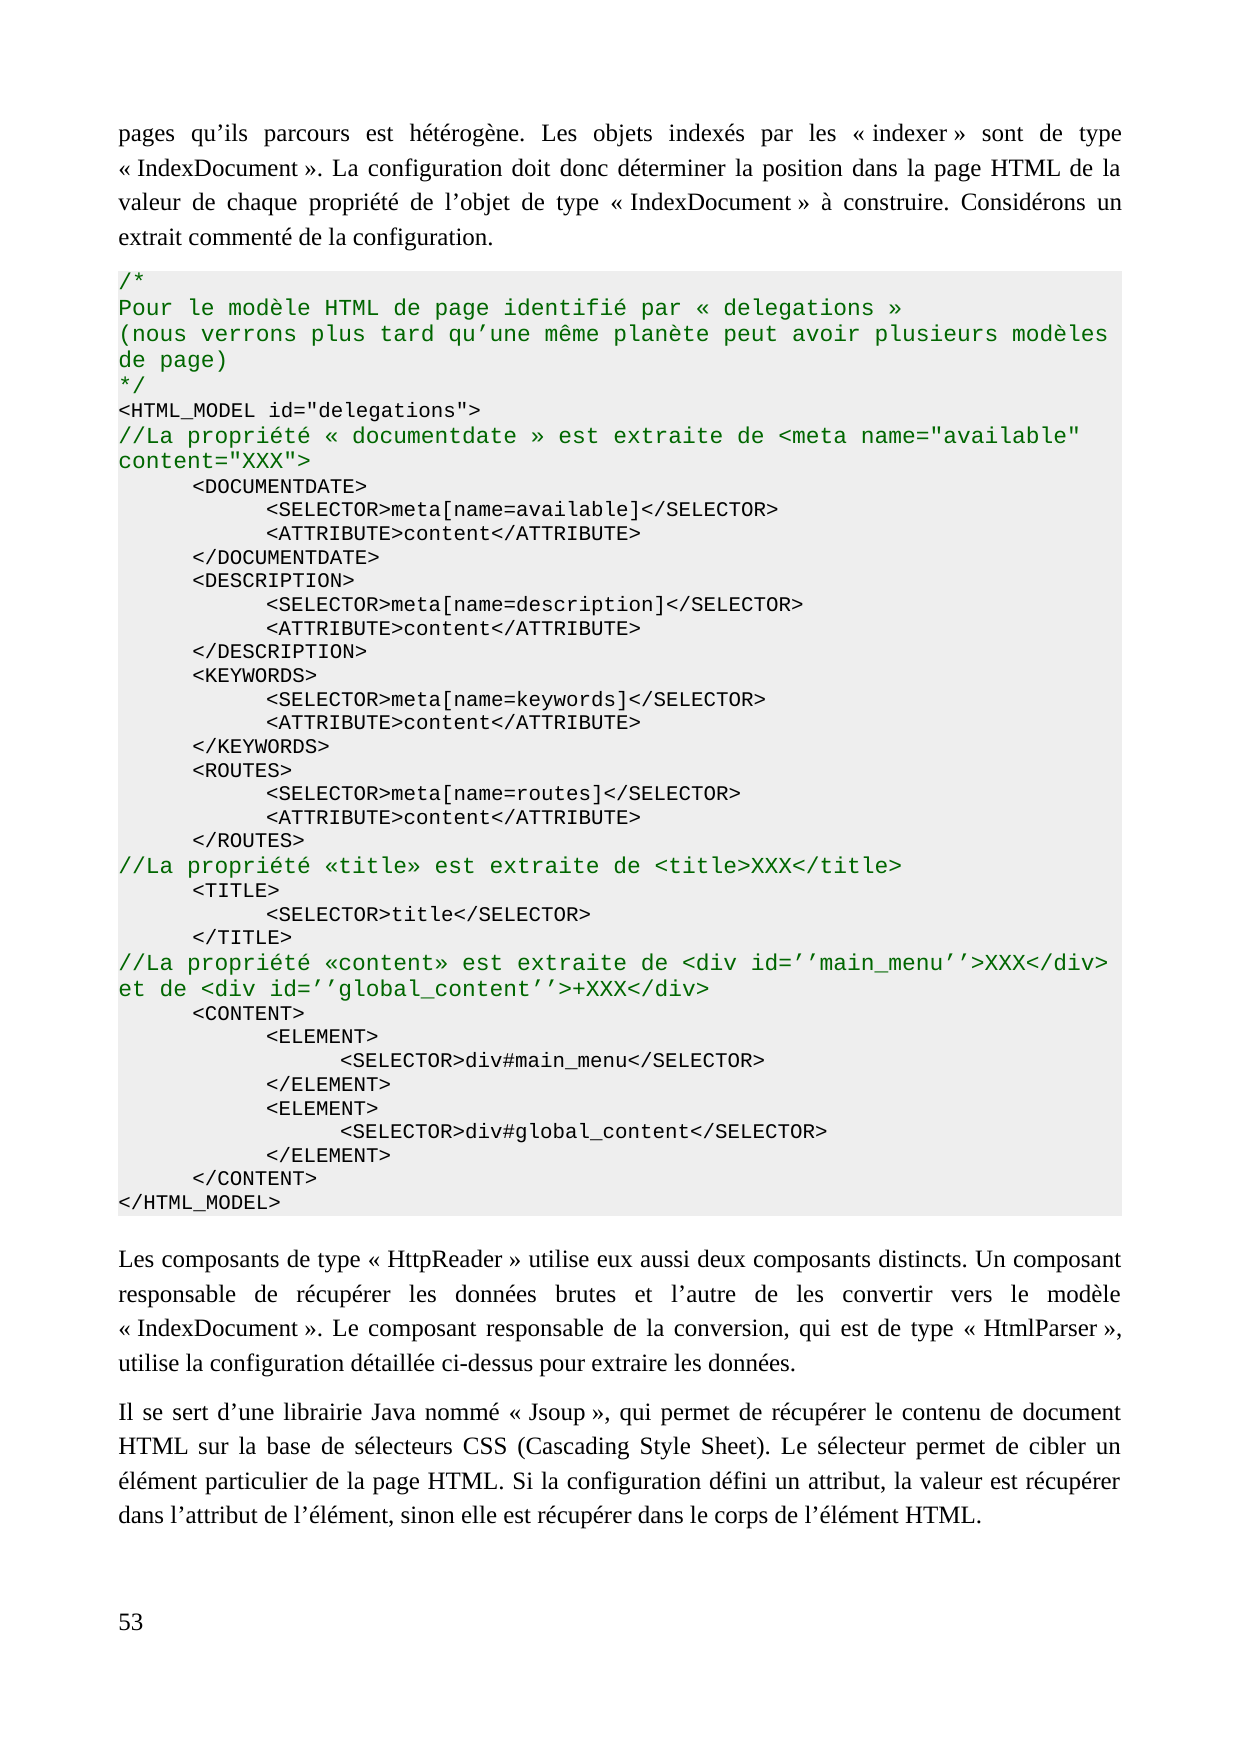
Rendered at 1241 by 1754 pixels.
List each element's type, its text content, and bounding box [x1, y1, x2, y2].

text </ELEMENT> [118, 1145, 1122, 1168]
text */ [118, 374, 1122, 400]
text <KEYWORDS> [118, 665, 1122, 689]
text <HTML_MODEL id="delegations"> [118, 400, 1122, 424]
text <ATTRIBUTE>content</ATTRIBUTE> [118, 618, 1122, 641]
text pages qu’ils parcours est hétérogène. Les objets indexés par les « indexer » sont de type « IndexDocument ». La configuration doit donc déterminer la position dans la page HTML de la valeur de chaque propriété de l’objet de type « IndexDocument » à construire. Considérons un extrait commenté de la configuration. [118, 118, 1122, 250]
text //La propriété «title» est extraite de <title>XXX</title> [118, 854, 1122, 880]
text /* [118, 271, 1122, 297]
text </DOCUMENTDATE> [118, 547, 1122, 570]
text </KEYWORDS> [118, 736, 1122, 759]
text </ROUTES> [118, 831, 1122, 854]
text <SELECTOR>meta[name=routes]</SELECTOR> [118, 783, 1122, 807]
text </HTML_MODEL> [118, 1192, 1122, 1216]
text (nous verrons plus tard qu’une même planète peut avoir plusieurs modèles de page) [118, 322, 1122, 374]
text </DESCRIPTION> [118, 641, 1122, 665]
text <ATTRIBUTE>content</ATTRIBUTE> [118, 712, 1122, 736]
text <ATTRIBUTE>content</ATTRIBUTE> [118, 523, 1122, 547]
text Pour le modèle HTML de page identifié par « delegations » [118, 297, 1122, 322]
text <ELEMENT> [118, 1097, 1122, 1121]
text <ROUTES> [118, 759, 1122, 783]
text <ATTRIBUTE>content</ATTRIBUTE> [118, 807, 1122, 831]
text <SELECTOR>div#main_menu</SELECTOR> [118, 1050, 1122, 1074]
text <SELECTOR>title</SELECTOR> [118, 904, 1122, 927]
text </TITLE> [118, 927, 1122, 951]
text Il se sert d’une librairie Java nommé « Jsoup », qui permet de récupérer le contenu de document HTML sur la base de sélecteurs CSS (Cascading Style Sheet). Le sélecteur permet de cibler un élément particulier de la page HTML. Si la configuration défini un attribut, la valeur est récupérer dans l’attribut de l’élément, sinon elle est récupérer dans le corps de l’élément HTML. [118, 1397, 1122, 1529]
text <SELECTOR>meta[name=available]</SELECTOR> [118, 499, 1122, 523]
text </CONTENT> [118, 1168, 1122, 1192]
text <SELECTOR>meta[name=keywords]</SELECTOR> [118, 689, 1122, 712]
text //La propriété «content» est extraite de <div id=’’main_menu’’>XXX</div> et de <div id=’’global_content’’>+XXX</div> [118, 951, 1122, 1003]
text Les composants de type « HttpReader » utilise eux aussi deux composants distincts. Un composant responsable de récupérer les données brutes et l’autre de les convertir vers le modèle « IndexDocument ». Le composant responsable de la conversion, qui est de type « HtmlParser », utilise la configuration détaillée ci-dessus pour extraire les données. [118, 1244, 1122, 1377]
text //La propriété « documentdate » est extraite de <meta name="available" content="XXX"> [118, 424, 1122, 476]
text <ELEMENT> [118, 1027, 1122, 1050]
text <DESCRIPTION> [118, 570, 1122, 594]
text <SELECTOR>div#global_content</SELECTOR> [118, 1121, 1122, 1145]
text <SELECTOR>meta[name=description]</SELECTOR> [118, 594, 1122, 618]
text <DOCUMENTDATE> [118, 476, 1122, 499]
text <CONTENT> [118, 1003, 1122, 1027]
text <TITLE> [118, 880, 1122, 904]
text </ELEMENT> [118, 1074, 1122, 1097]
